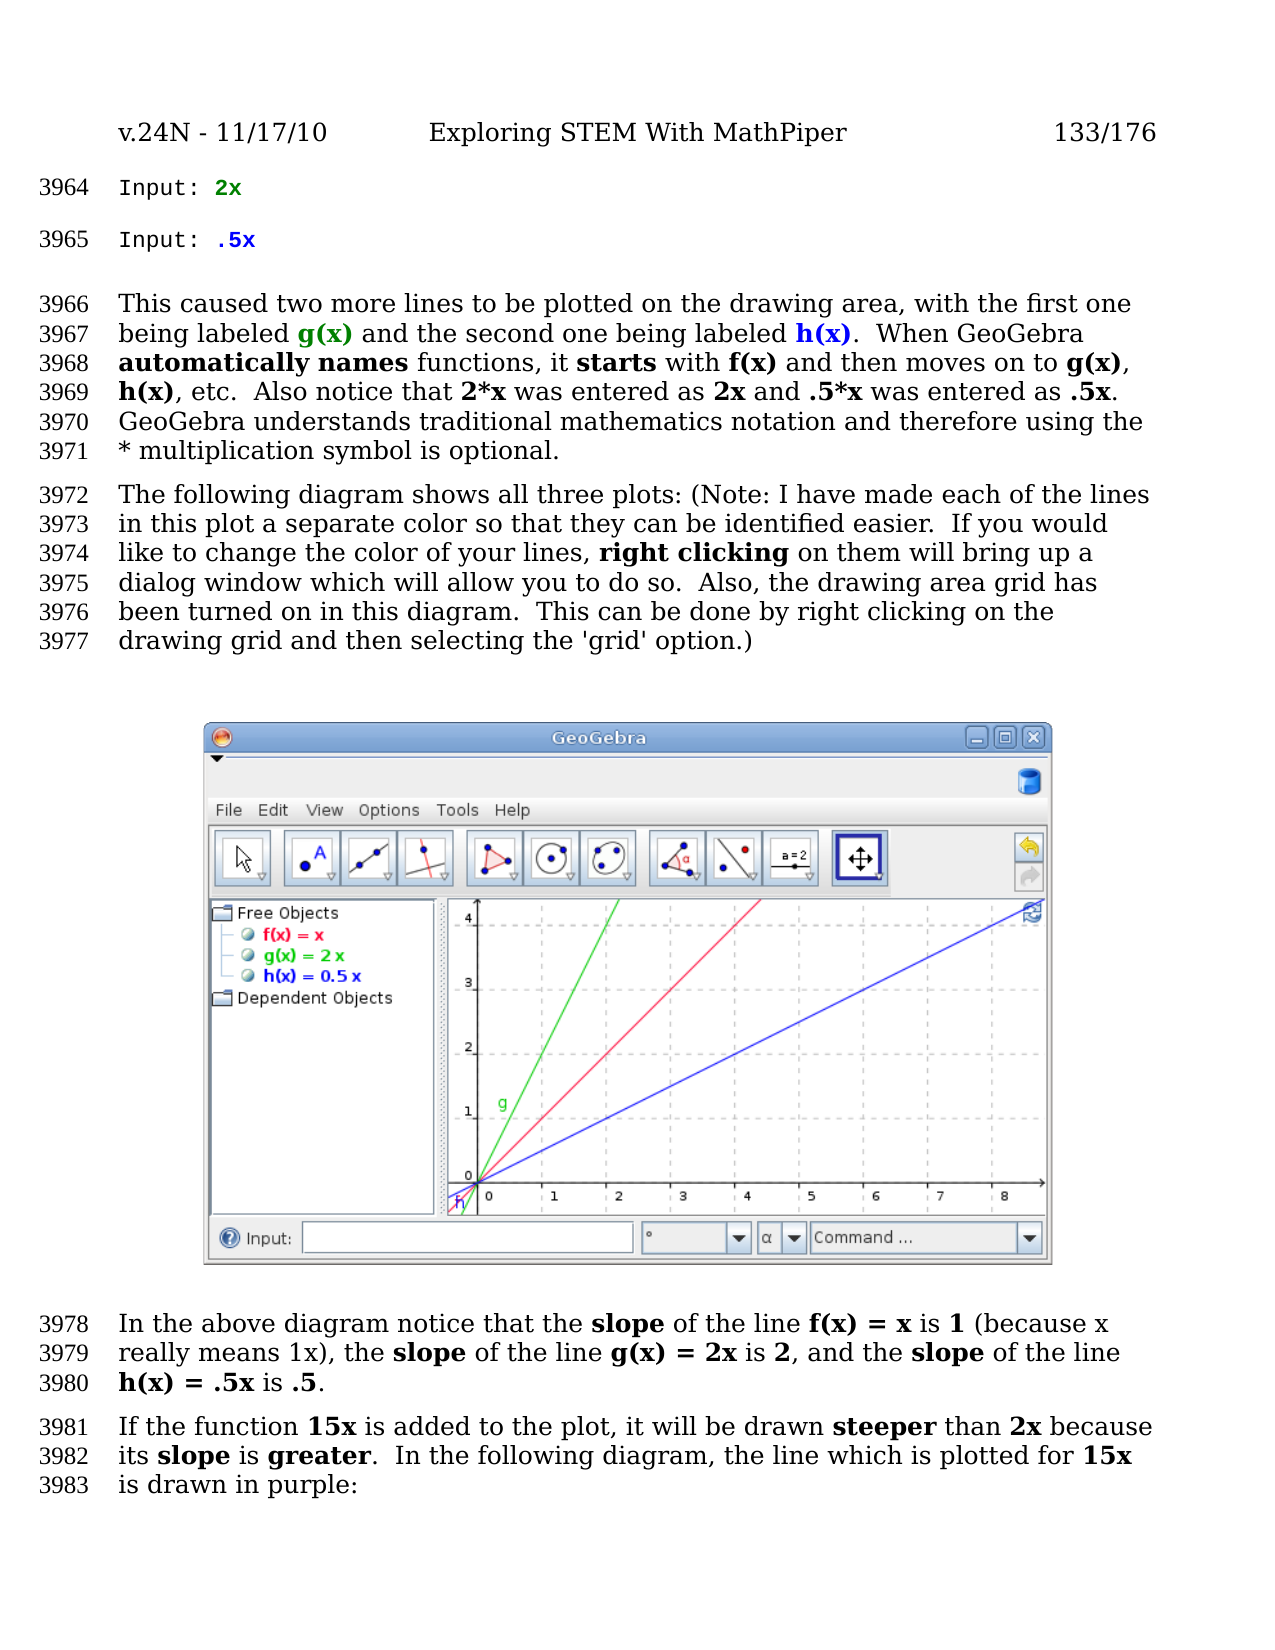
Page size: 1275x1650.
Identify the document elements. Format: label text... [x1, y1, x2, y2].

picture [203, 722, 1053, 1265]
text The following diagram shows all three plots: (Note: I have made each of the lines in this plot a separate color so that they can be identified easier. If you would like to change the color of your lines, right clicking on them will bring up a dialog window which will allow you to do so. Also, the drawing area grid has been turned on in this diagram. This can be done by right clicking on the drawing grid and then selecting the 'grid' option.) [118, 480, 1157, 655]
text In the above diagram notice that the slope of the line f(x) = x is 1 (because x really means 1x), the slope of the line g(x) = 2x is 2, and the slope of the line h(x) = .5x is .5. [118, 1309, 1157, 1397]
text Input: .5x [118, 229, 1157, 254]
text If the function 15x is added to the plot, it will be drawn steeper than 2x because its slope is greater. In the following diagram, the line which is plotted for 15x is drawn in purple: [118, 1412, 1157, 1500]
text Input: 2x [118, 177, 1157, 203]
text This caused two more lines to be plotted on the drawing area, with the first one being labeled g(x) and the second one being labeled h(x). When GeoGebra automatically names functions, it starts with f(x) and then moves on to g(x), h(x), etc. Also notice that 2*x was entered as 2x and .5*x was entered as .5x. GeoGebra understands traditional mathematics notation and therefore using the * multiplication symbol is optional. [118, 289, 1157, 465]
